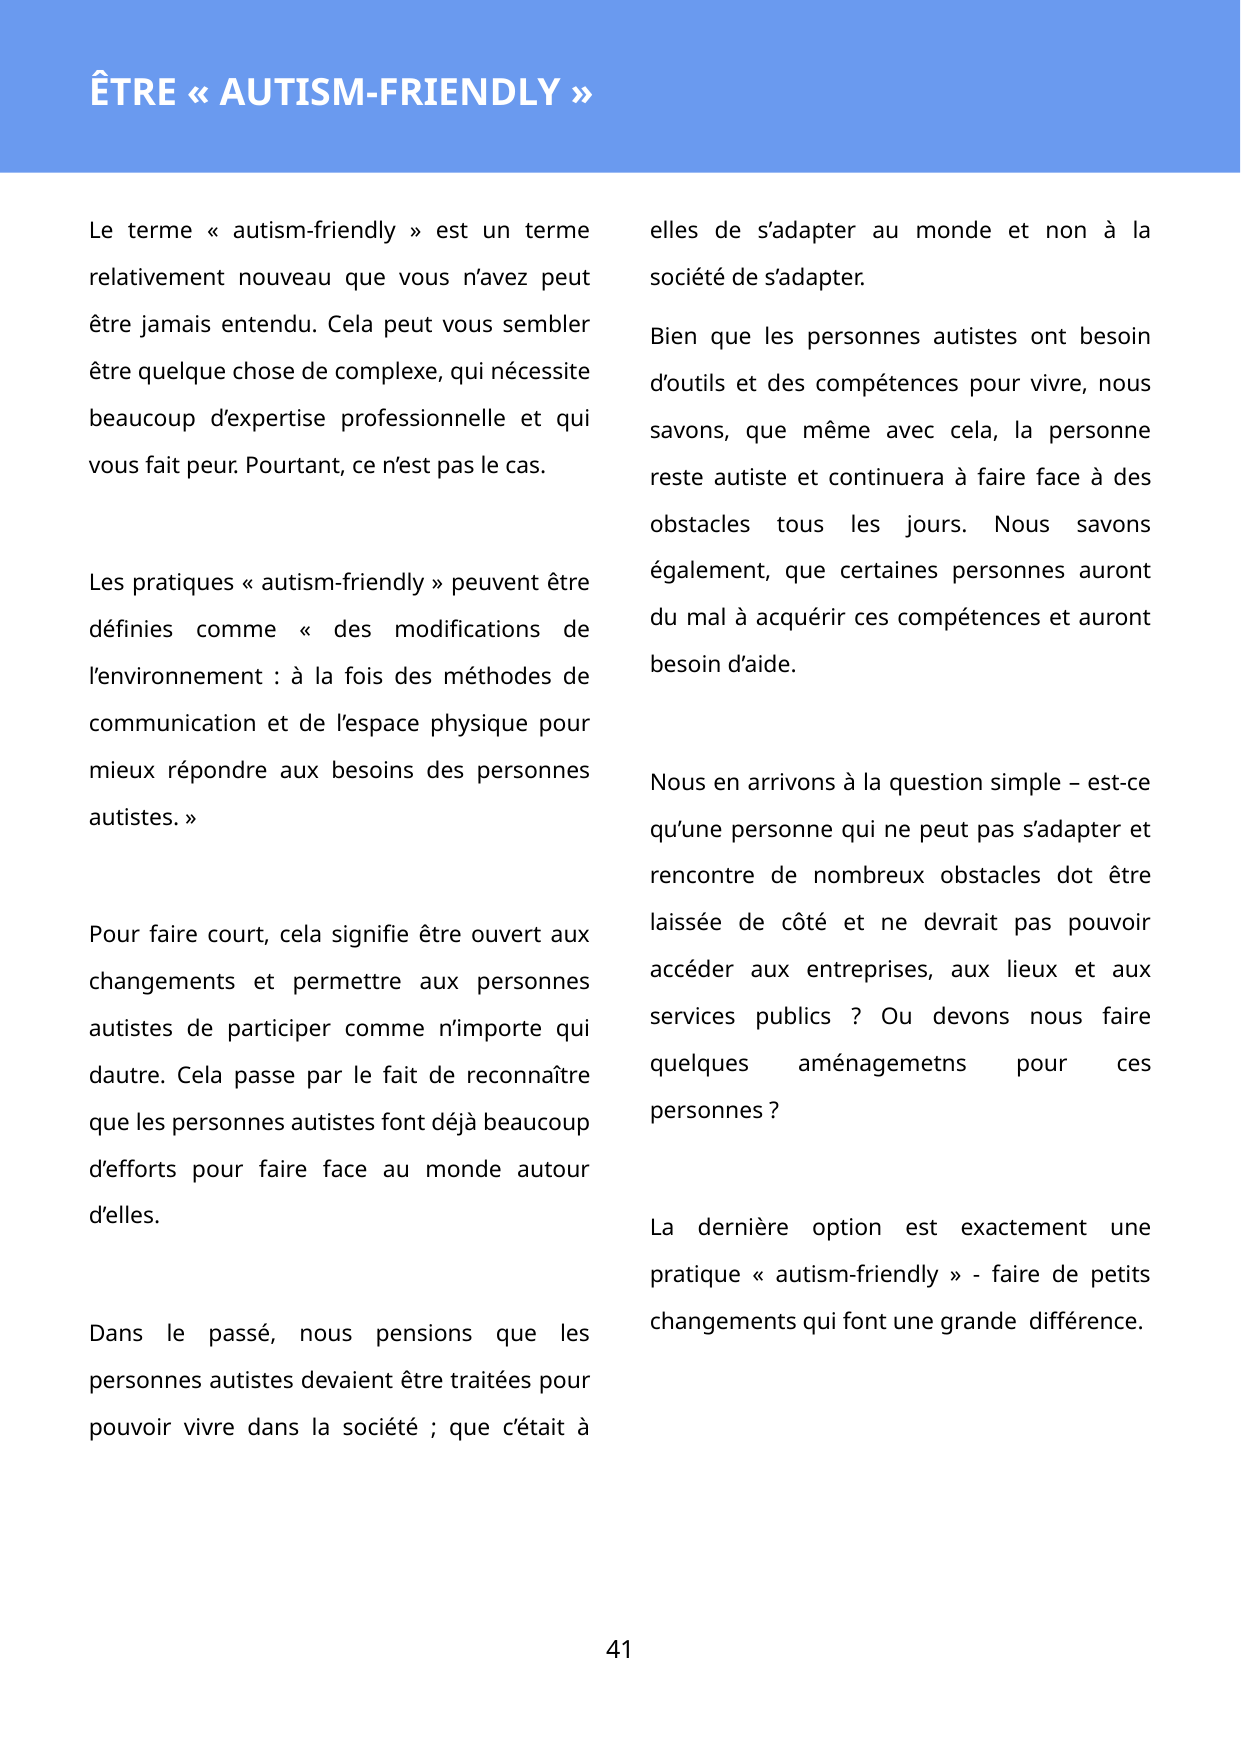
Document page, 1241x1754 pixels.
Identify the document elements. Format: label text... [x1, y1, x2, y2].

text Bien que les personnes autistes ont besoin d’outils et des compétences pour vivre, nous savons, que même avec cela, la personne reste autiste et continuera à faire face à des obstacles tous les jours. Nous savons également, que certaines personnes auront du mal à acquérir ces compétences et auront besoin d’aide. [649, 320, 1152, 679]
text Les pratiques « autism-friendly » peuvent être définies comme « des modifications de l’environnement : à la fois des méthodes de communication et de l’espace physique pour mieux répondre aux besoins des personnes autistes. » [88, 566, 591, 832]
text Le terme « autism-friendly » est un terme relativement nouveau que vous n’avez peut être jamais entendu. Cela peut vous sembler être quelque chose de complexe, qui nécessite beaucoup d’expertise professionnelle et qui vous fait peur. Pourtant, ce n’est pas le cas. [88, 214, 591, 480]
text La dernière option est exactement une pratique « autism-friendly » - faire de petits changements qui font une grande différence. [649, 1211, 1152, 1336]
text Dans le passé, nous pensions que les personnes autistes devaient être traitées pour pouvoir vivre dans la société ; que c’était à [88, 1317, 591, 1442]
text Nous en arrivons à la question simple – est-ce qu’une personne qui ne peut pas s’adapter et rencontre de nombreux obstacles dot être laissée de côté et ne devrait pas pouvoir accéder aux entreprises, aux lieux et aux services publics ? Ou devons nous faire quelques aménagemetns pour ces personnes ? [649, 766, 1152, 1125]
text elles de s’adapter au monde et non à la société de s’adapter. [649, 214, 1152, 292]
text Pour faire court, cela signifie être ouvert aux changements et permettre aux personnes autistes de participer comme n’importe qui dautre. Cela passe par le fait de reconnaître que les personnes autistes font déjà beaucoup d’efforts pour faire face au monde autour d’elles. [88, 918, 591, 1231]
